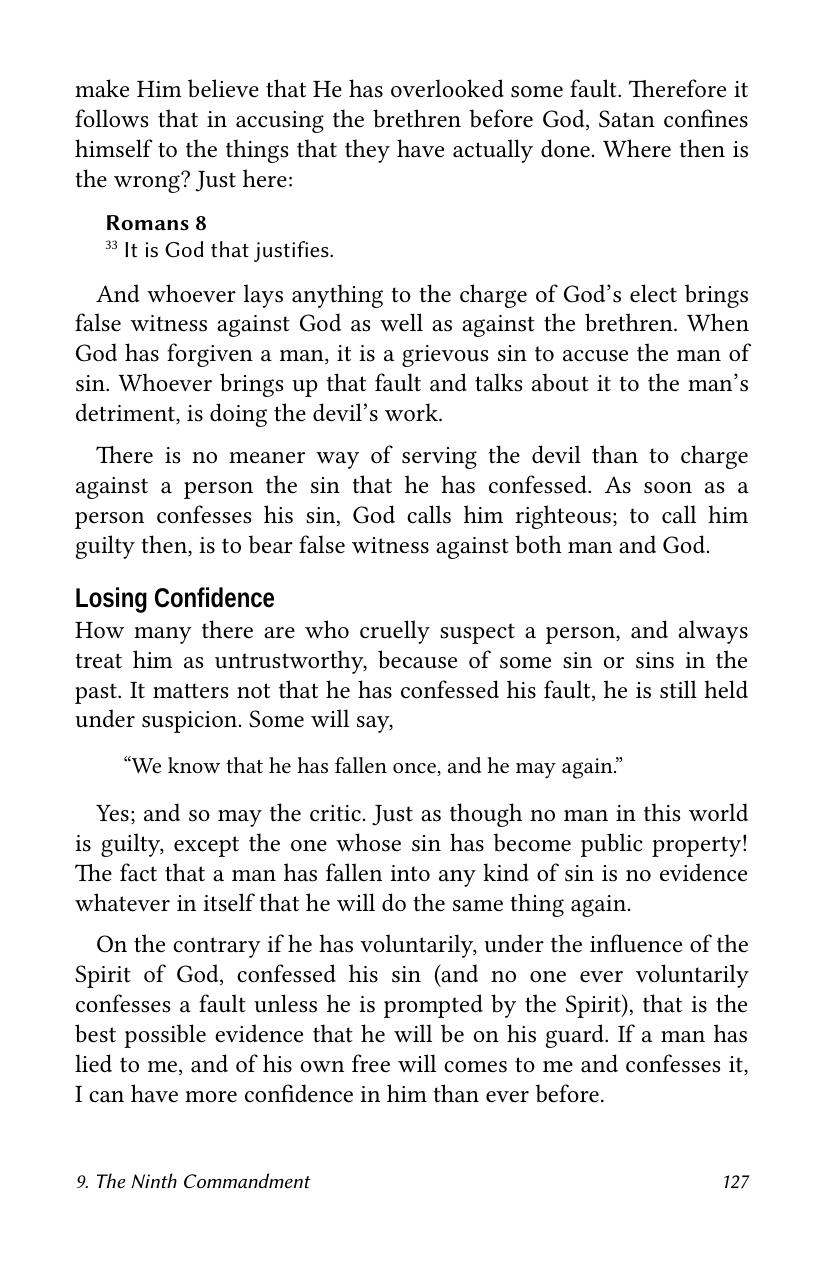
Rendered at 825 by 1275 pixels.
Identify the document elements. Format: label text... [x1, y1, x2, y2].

text On the contrary if he has voluntarily, under the influence of the Spirit of God, confessed his sin (and no one ever voluntarily confesses a fault unless he is prompted by the Spirit), that is the best possible evidence that he will be on his guard. If a man has lied to me, and of his own free will comes to me and confesses it, I can have more confidence in him than ever before. [75, 931, 750, 1108]
text Yes; and so may the critic. Just as though no man in this world is guilty, except the one whose sin has become public property! The fact that a man has fallen into any kind of sin is no evidence whatever in itself that he will do the same thing again. [75, 799, 750, 917]
text make Him believe that He has overlooked some fault. Therefore it follows that in accusing the brethren before God, Satan confines himself to the things that they have actually done. Where then is the wrong? Just here: [75, 75, 750, 193]
text “We know that he has fallen once, and he may again.” [105, 753, 720, 779]
text How many there are who cruelly suspect a person, and always treat him as untrustworthy, because of some sin or sins in the past. It matters not that he has confessed his fault, he is still held under suspicion. Some will say, [75, 616, 750, 734]
text There is no meaner way of serving the devil than to charge against a person the sin that he has confessed. As soon as a person confesses his sin, God calls him righteous; to call him guilty then, is to bear false witness against both man and God. [75, 441, 750, 559]
text Romans 8 [105, 209, 750, 236]
text And whoever lays anything to the charge of God’s elect brings false witness against God as well as against the brethren. When God has forgiven a man, it is a grievous sin to accuse the man of sin. Whoever brings up that fault and talks about it to the man’s detriment, is doing the devil’s work. [75, 279, 750, 428]
subtitle Losing Confidence [75, 582, 750, 613]
text 33 It is God that justifies. [105, 237, 720, 263]
